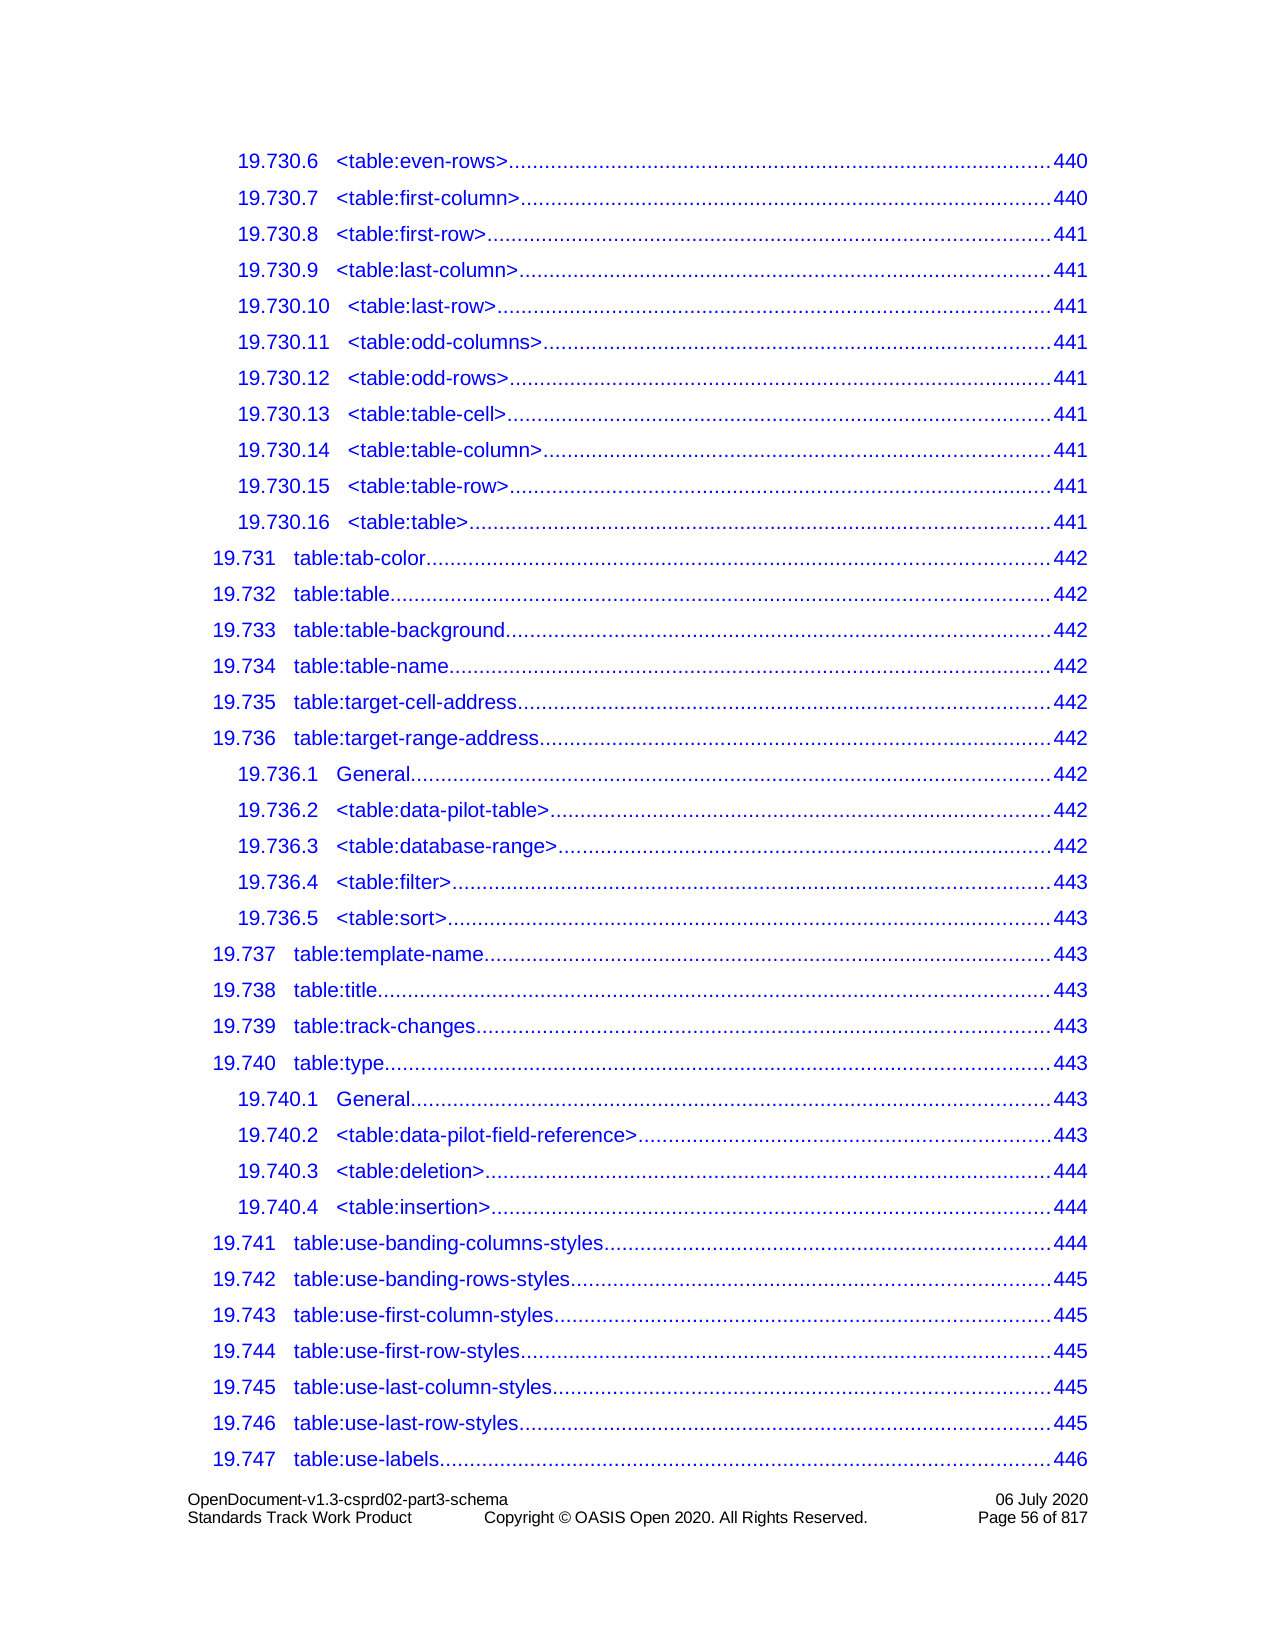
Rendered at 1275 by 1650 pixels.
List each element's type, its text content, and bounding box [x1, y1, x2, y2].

text 19.740.2 <table:data-pilot-field-reference> 443 [237, 1123, 1088, 1147]
text 19.745 table:use-last-column-styles 445 [212, 1375, 1088, 1399]
text 19.730.9 <table:last-column> 441 [237, 258, 1088, 282]
text 19.730.10 <table:last-row> 441 [237, 294, 1088, 318]
text 19.730.8 <table:first-row> 441 [237, 222, 1088, 246]
text 19.730.14 <table:table-column> 441 [237, 438, 1088, 462]
text 19.734 table:table-name 442 [212, 654, 1088, 678]
text 19.730.15 <table:table-row> 441 [237, 474, 1088, 498]
text 19.741 table:use-banding-columns-styles 444 [212, 1231, 1088, 1255]
text 19.736.4 <table:filter> 443 [237, 871, 1088, 894]
text 19.730.11 <table:odd-columns> 441 [237, 330, 1088, 354]
text 19.747 table:use-labels 446 [212, 1447, 1088, 1471]
text 19.731 table:tab-color 442 [212, 546, 1088, 570]
text 19.743 table:use-first-column-styles 445 [212, 1303, 1088, 1327]
text 19.740.3 <table:deletion> 444 [237, 1159, 1088, 1183]
text 19.742 table:use-banding-rows-styles 445 [212, 1267, 1088, 1291]
text 19.737 table:template-name 443 [212, 943, 1088, 966]
text 19.736.1 General 442 [237, 763, 1088, 786]
text 19.733 table:table-background 442 [212, 618, 1088, 642]
text 19.730.7 <table:first-column> 440 [237, 186, 1088, 209]
text 19.740.1 General 443 [237, 1087, 1088, 1111]
text 19.732 table:table 442 [212, 582, 1088, 606]
text 19.736.2 <table:data-pilot-table> 442 [237, 799, 1088, 822]
text 19.736.5 <table:sort> 443 [237, 907, 1088, 930]
text 19.744 table:use-first-row-styles 445 [212, 1339, 1088, 1363]
text 19.736 table:target-range-address 442 [212, 727, 1088, 750]
text 19.735 table:target-cell-address 442 [212, 691, 1088, 714]
text 19.730.12 <table:odd-rows> 441 [237, 366, 1088, 390]
text 19.740 table:type 443 [212, 1051, 1088, 1074]
text 19.740.4 <table:insertion> 444 [237, 1195, 1088, 1219]
text 19.730.16 <table:table> 441 [237, 510, 1088, 534]
text 19.736.3 <table:database-range> 442 [237, 835, 1088, 858]
text 19.730.13 <table:table-cell> 441 [237, 402, 1088, 426]
text 19.730.6 <table:even-rows> 440 [237, 150, 1088, 173]
text 19.746 table:use-last-row-styles 445 [212, 1411, 1088, 1435]
text 19.738 table:title 443 [212, 979, 1088, 1002]
text 19.739 table:track-changes 443 [212, 1015, 1088, 1038]
